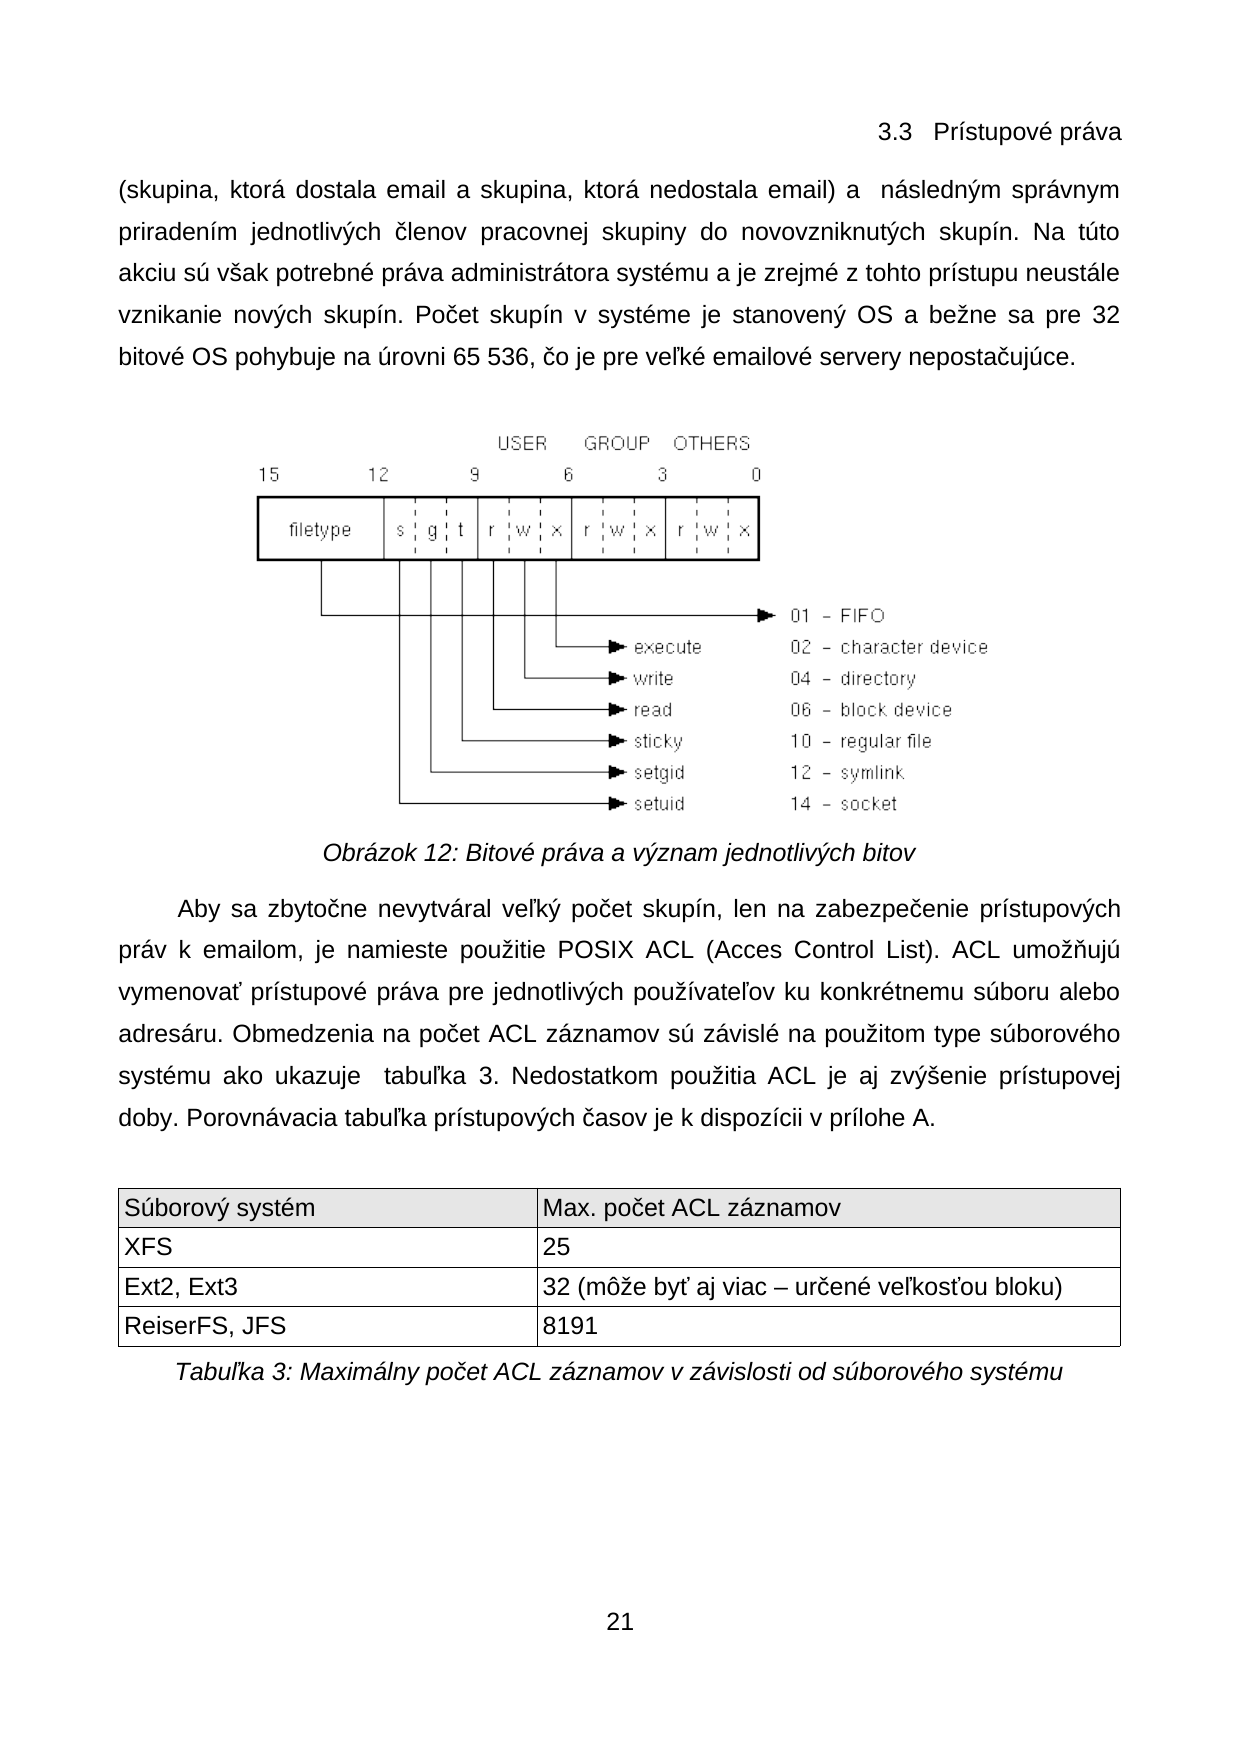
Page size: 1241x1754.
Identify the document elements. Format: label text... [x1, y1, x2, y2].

table_cell 8191 [538, 1307, 1120, 1346]
table_cell XFS [119, 1228, 537, 1267]
table_cell 25 [538, 1228, 1120, 1267]
text Tabuľka 3: Maximálny počet ACL záznamov v závislosti od súborového systému [118, 1358, 1122, 1386]
table_header Súborový systém [119, 1189, 537, 1227]
text Aby sa zbytočne nevytváral veľký počet skupín, len na zabezpečenie prístupových práv k emailom, je namieste použitie POSIX ACL (Acces Control List). ACL umožňujú vymenovať prístupové práva pre jednotlivých používateľov ku konkrétnemu súboru alebo adresáru. Obmedzenia na počet ACL záznamov sú závislé na použitom type súborového systému ako ukazuje tabuľka 3. Nedostatkom použitia ACL je aj zvýšenie prístupovej doby. Porovnávacia tabuľka prístupových časov je k dispozícii v prílohe A. [118, 894, 1122, 1132]
text Obrázok 12: Bitové práva a význam jednotlivých bitov [227, 839, 1013, 867]
text (skupina, ktorá dostala email a skupina, ktorá nedostala email) a následným správnym priradením jednotlivých členov pracovnej skupiny do novovzniknutých skupín. Na túto akciu sú však potrebné práva administrátora systému a je zrejmé z tohto prístupu neustále vznikanie nových skupín. Počet skupín v systéme je stanovený OS a bežne sa pre 32 bitové OS pohybuje na úrovni 65 536, čo je pre veľké emailové servery nepostačujúce. [118, 176, 1122, 371]
table_cell ReiserFS, JFS [119, 1307, 537, 1346]
table_cell Ext2, Ext3 [119, 1268, 537, 1306]
table_cell 32 (môže byť aj viac – určené veľkosťou bloku) [538, 1268, 1120, 1306]
picture [227, 405, 1014, 839]
table_header Max. počet ACL záznamov [538, 1189, 1120, 1227]
